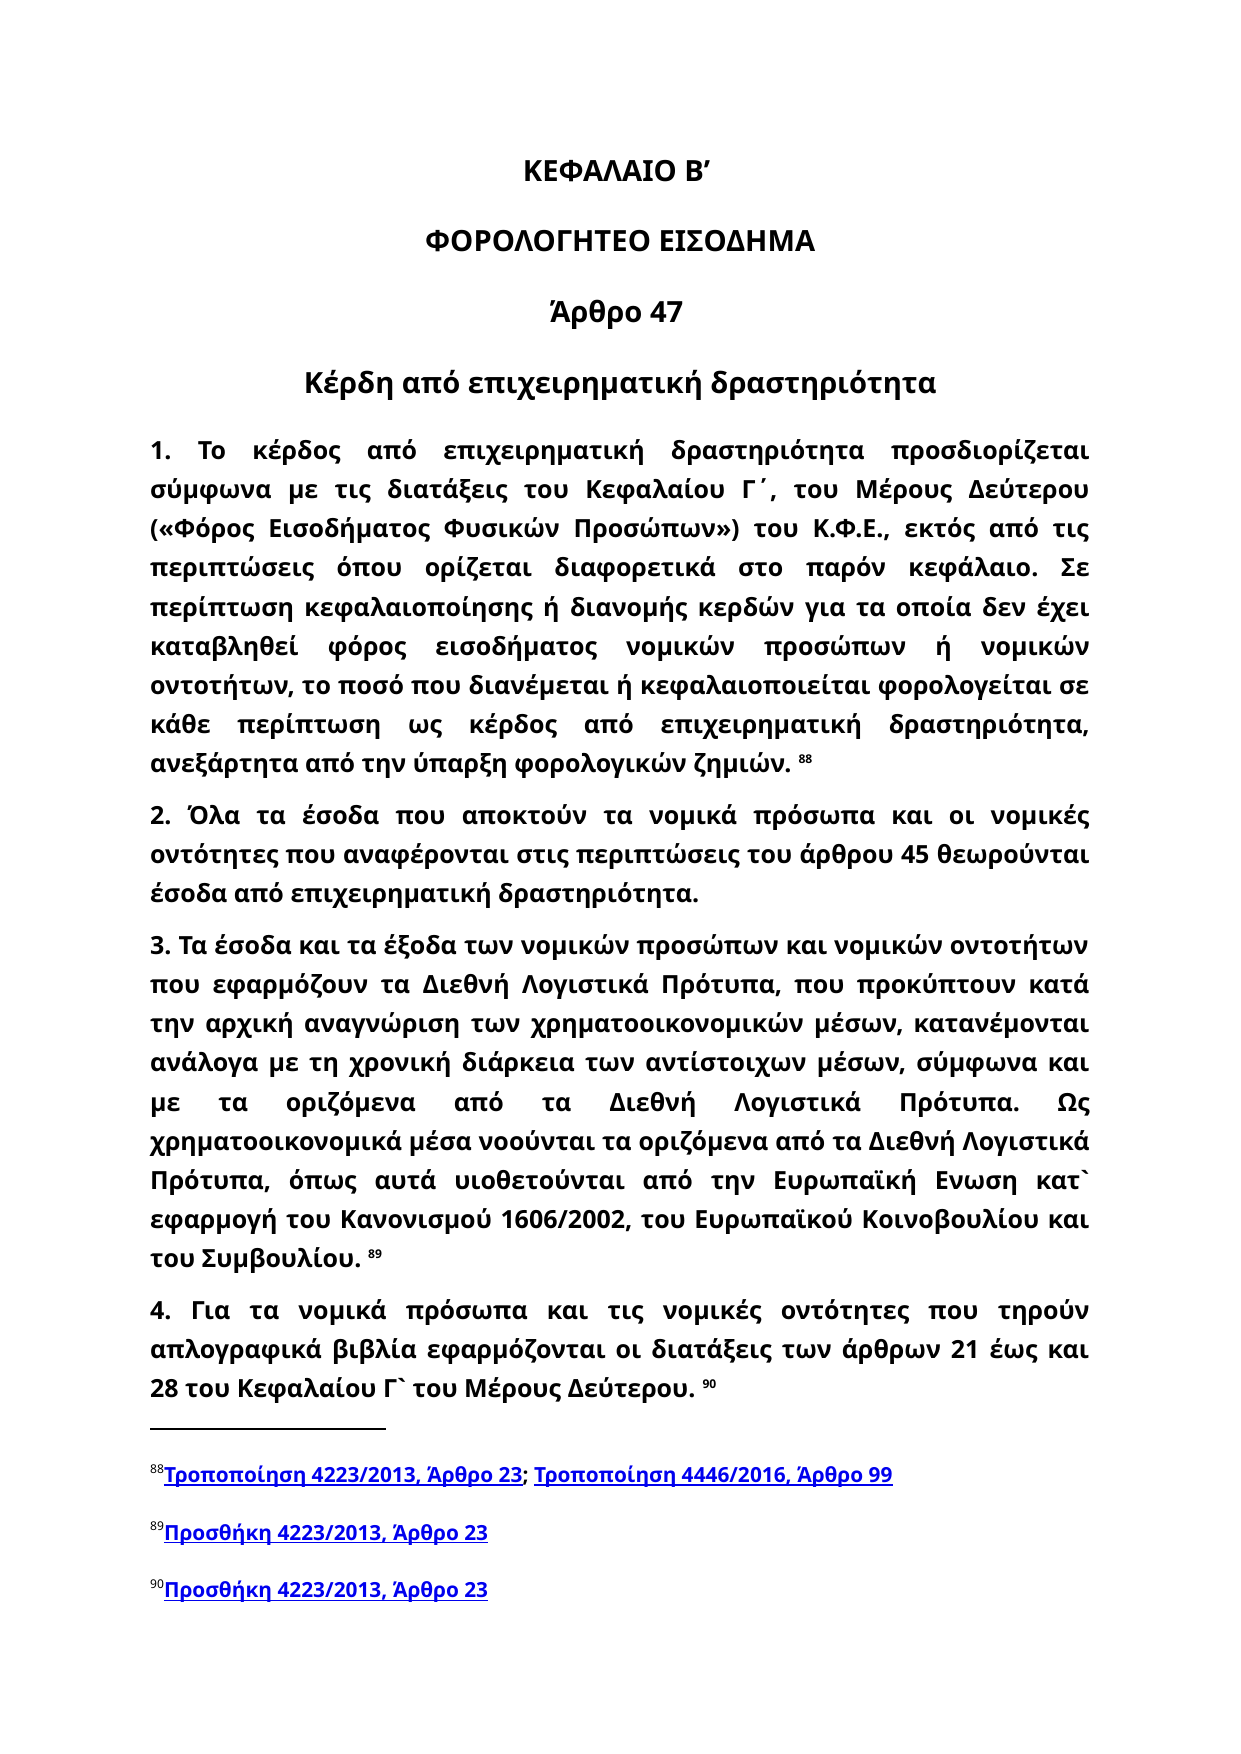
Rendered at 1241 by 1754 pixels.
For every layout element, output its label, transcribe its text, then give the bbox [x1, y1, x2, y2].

subtitle Άρθρο 47 [150, 291, 1090, 331]
text Τροποποίηση 4223/2013, Άρθρο 23; Τροποποίηση 4446/2016, Άρθρο 99 [150, 1460, 1090, 1489]
text 1. Το κέρδος από επιχειρηματική δραστηριότητα προσδιορίζεται σύμφωνα με τις διατάξεις του Κεφαλαίου Γ΄, του Μέρους Δεύτερου («Φόρος Εισοδήματος Φυσικών Προσώπων») του Κ.Φ.Ε., εκτός από τις περιπτώσεις όπου ορίζεται διαφορετικά στο παρόν κεφάλαιο. Σε περίπτωση κεφαλαιοποίησης ή διανομής κερδών για τα οποία δεν έχει καταβληθεί φόρος εισοδήματος νομικών προσώπων ή νομικών οντοτήτων, το ποσό που διανέμεται ή κεφαλαιοποιείται φορολογείται σε κάθε περίπτωση ως κέρδος από επιχειρηματική δραστηριότητα, ανεξάρτητα από την ύπαρξη φορολογικών ζημιών. [150, 432, 1090, 780]
text Προσθήκη 4223/2013, Άρθρο 23 [150, 1576, 1090, 1604]
subtitle ΚΕΦΑΛΑΙΟ Β’ [150, 150, 1090, 190]
text Προσθήκη 4223/2013, Άρθρο 23 [150, 1518, 1090, 1546]
subtitle Κέρδη από επιχειρηματική δραστηριότητα [150, 362, 1090, 402]
text 4. Για τα νομικά πρόσωπα και τις νομικές οντότητες που τηρούν απλογραφικά βιβλία εφαρμόζονται οι διατάξεις των άρθρων 21 έως και 28 του Κεφαλαίου Γ` του Μέρους Δεύτερου. [150, 1292, 1090, 1405]
text 3. Τα έσοδα και τα έξοδα των νομικών προσώπων και νομικών οντοτήτων που εφαρμόζουν τα Διεθνή Λογιστικά Πρότυπα, που προκύπτουν κατά την αρχική αναγνώριση των χρηματοοικονομικών μέσων, κατανέμονται ανάλογα με τη χρονική διάρκεια των αντίστοιχων μέσων, σύμφωνα και με τα οριζόμενα από τα Διεθνή Λογιστικά Πρότυπα. Ως χρηματοοικονομικά μέσα νοούνται τα οριζόμενα από τα Διεθνή Λογιστικά Πρότυπα, όπως αυτά υιοθετούνται από την Ευρωπαϊκή Ενωση κατ` εφαρμογή του Κανονισμού 1606/2002, του Ευρωπαϊκού Κοινοβουλίου και του Συμβουλίου. [150, 927, 1090, 1275]
subtitle ΦΟΡΟΛΟΓΗΤΕΟ ΕΙΣΟΔΗΜΑ [150, 221, 1090, 260]
text 2. Όλα τα έσοδα που αποκτούν τα νομικά πρόσωπα και οι νομικές οντότητες που αναφέρονται στις περιπτώσεις του άρθρου 45 θεωρούνται έσοδα από επιχειρηματική δραστηριότητα. [150, 797, 1090, 910]
